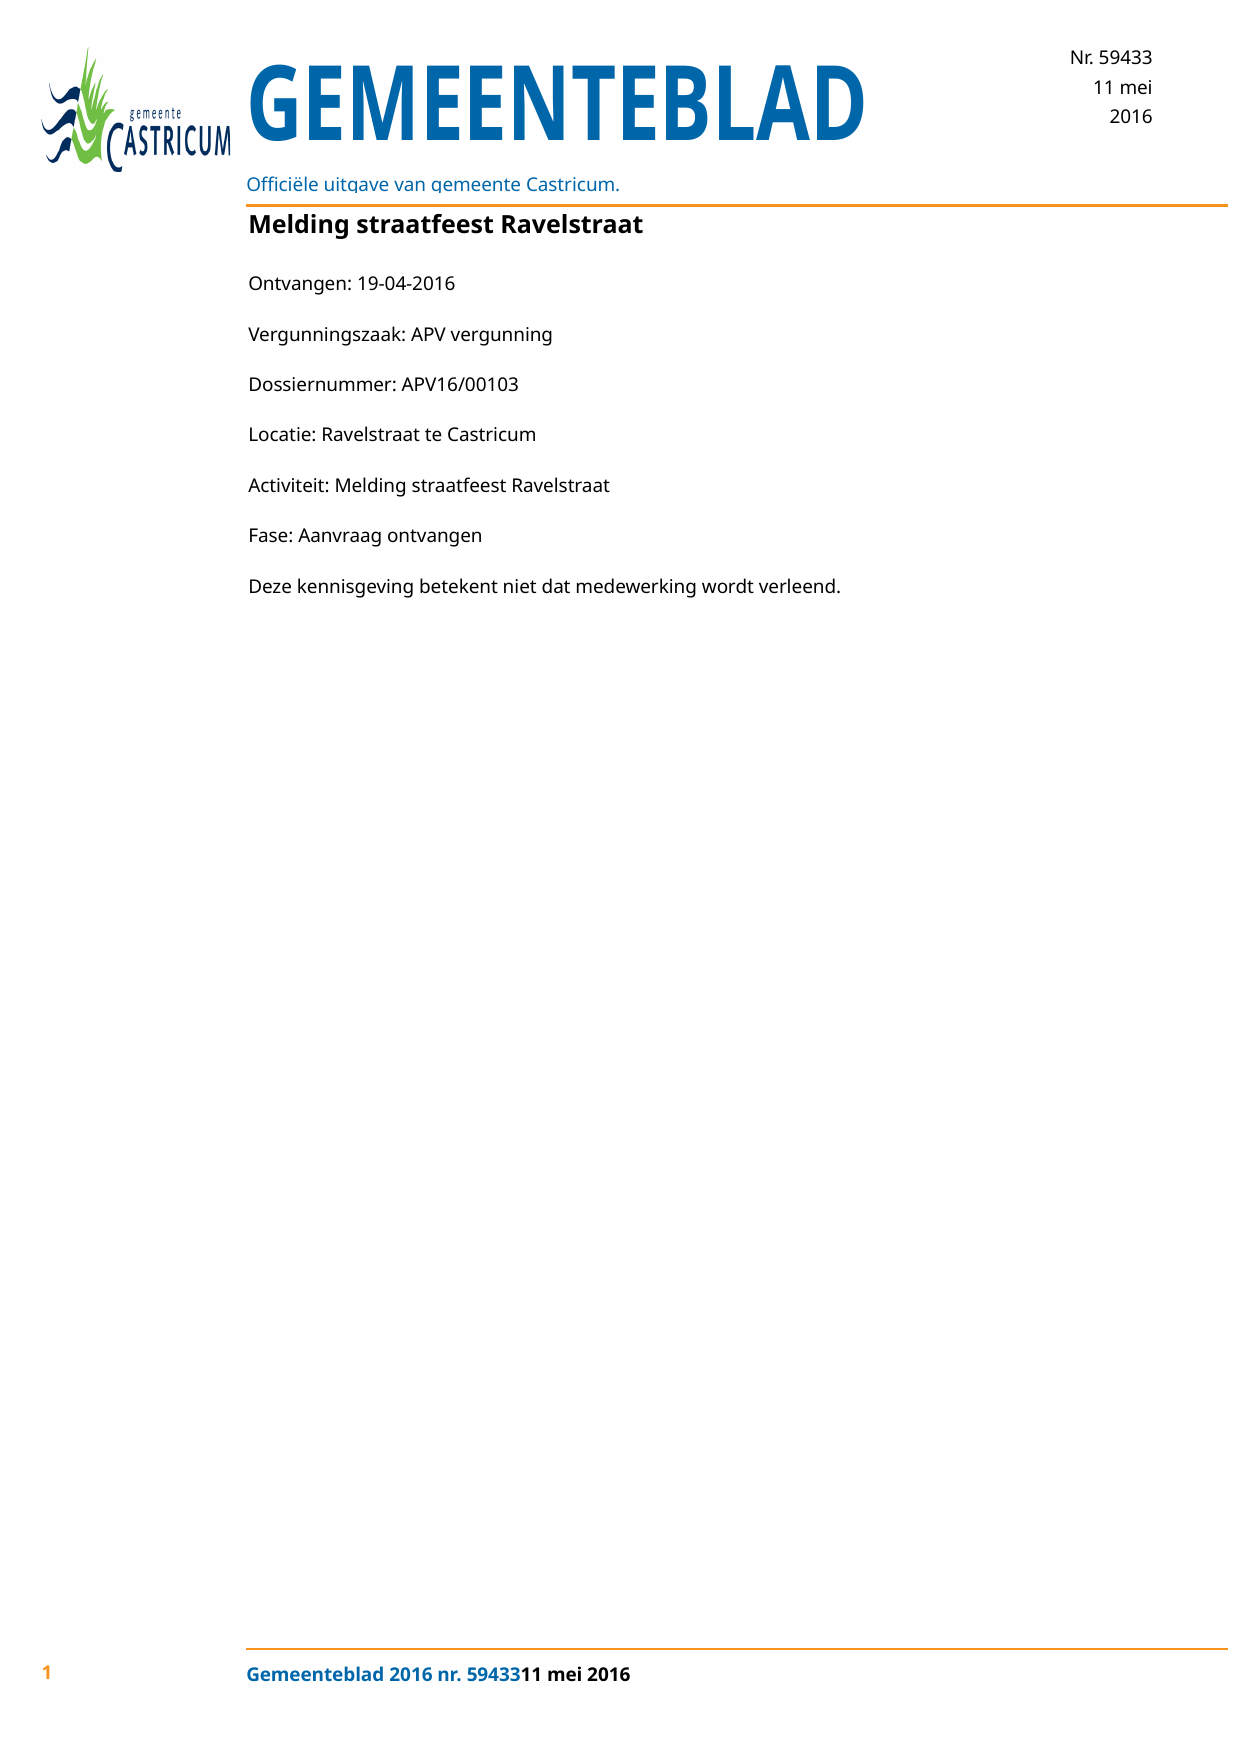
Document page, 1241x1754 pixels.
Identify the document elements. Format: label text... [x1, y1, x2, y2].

text Dossiernummer: APV16/00103 [248, 371, 1152, 397]
text Deze kennisgeving betekent niet dat medewerking wordt verleend. [248, 573, 1152, 598]
picture [41, 47, 231, 172]
text Locatie: Ravelstraat te Castricum [248, 422, 1152, 447]
text Ontvangen: 19-04-2016 [248, 270, 1152, 296]
text Vergunningszaak: APV vergunning [248, 321, 1152, 346]
text Fase: Aanvraag ontvangen [248, 522, 1152, 548]
text Melding straatfeest Ravelstraat [248, 207, 1152, 241]
text Activiteit: Melding straatfeest Ravelstraat [248, 472, 1152, 498]
